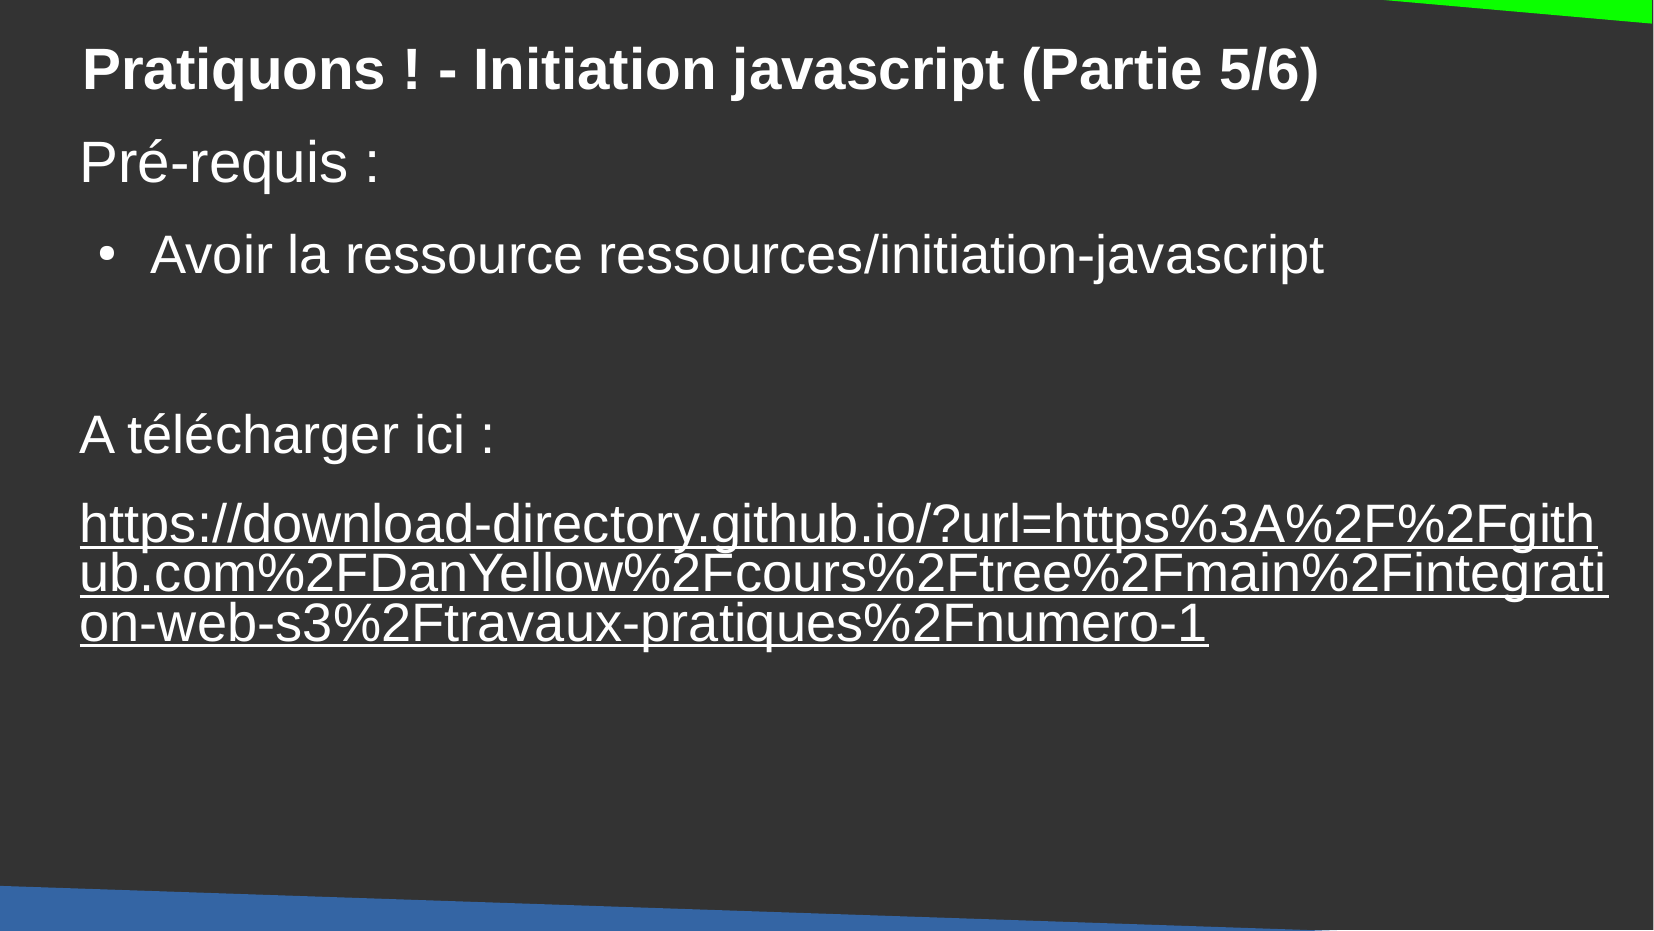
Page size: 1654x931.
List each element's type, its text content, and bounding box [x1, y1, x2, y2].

text_box [1383, 0, 1652, 24]
title Pratiquons ! - Initiation javascript (Partie 5/6) [82, 37, 1571, 114]
text_box [0, 885, 1337, 931]
list Pré-requis : Avoir la ressource ressources/initiation-javascript A télécharger ici : https://download-directory.github.io/?url=https%3A%2F%2Fgithub.com%2FDanYellow%2Fcours%2Ftree%2Fmain%2Fintegration-web-s3%2Ftravaux-pratiques%2Fnumero-1 [79, 129, 1619, 715]
